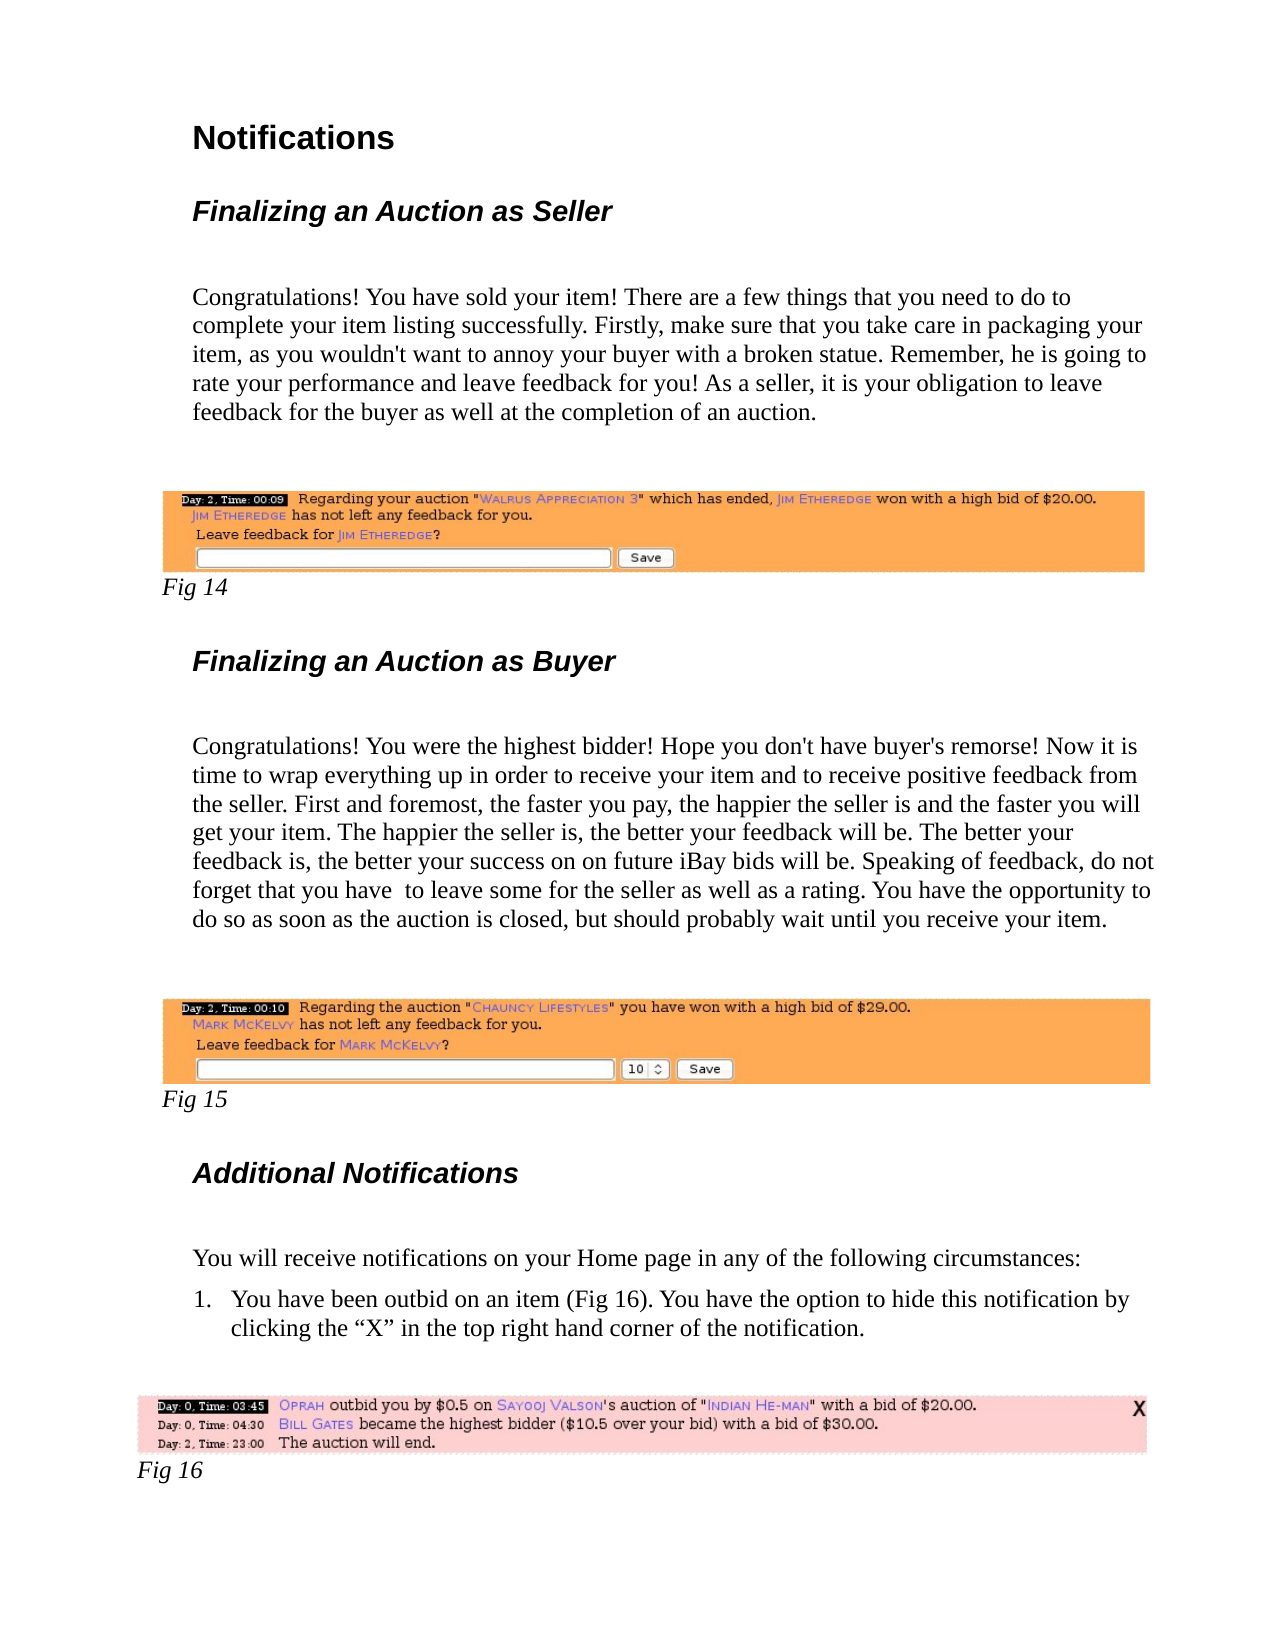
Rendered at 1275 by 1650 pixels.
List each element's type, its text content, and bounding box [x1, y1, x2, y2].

subtitle Additional Notifications [118, 1156, 1157, 1189]
text Congratulations! You were the highest bidder! Hope you don't have buyer's remorse! Now it is time to wrap everything up in order to receive your item and to receive positive feedback from the seller. First and foremost, the faster you pay, the happier the seller is and the faster you will get your item. The happier the seller is, the better your feedback will be. The better your feedback is, the better your success on on future iBay bids will be. Speaking of feedback, do not forget that you have to leave some for the seller as well as a rating. You have the opportunity to do so as soon as the auction is closed, but should probably wait until you receive your item. [118, 731, 1157, 932]
subtitle Finalizing an Auction as Seller [118, 194, 1157, 228]
picture [162, 491, 1145, 573]
list You have been outbid on an item (Fig 16). You have the option to hide this notification by clicking the “X” in the top right hand corner of the notification. [193, 1284, 1157, 1342]
picture [136, 1395, 1148, 1455]
text Fig 16 [137, 1455, 1147, 1484]
text You will receive notifications on your Home page in any of the following circumstances: [118, 1243, 1157, 1272]
picture [162, 998, 1151, 1084]
subtitle Notifications [118, 118, 1157, 157]
text Fig 14 [162, 573, 1144, 601]
subtitle Finalizing an Auction as Buyer [118, 644, 1157, 677]
text Fig 15 [162, 1084, 1150, 1113]
text Congratulations! You have sold your item! There are a few things that you need to do to complete your item listing successfully. Firstly, make sure that you take care in packaging your item, as you wouldn't want to annoy your buyer with a broken statue. Remember, he is going to rate your performance and leave feedback for you! As a seller, it is your obligation to leave feedback for the buyer as well at the completion of an auction. [118, 282, 1157, 425]
